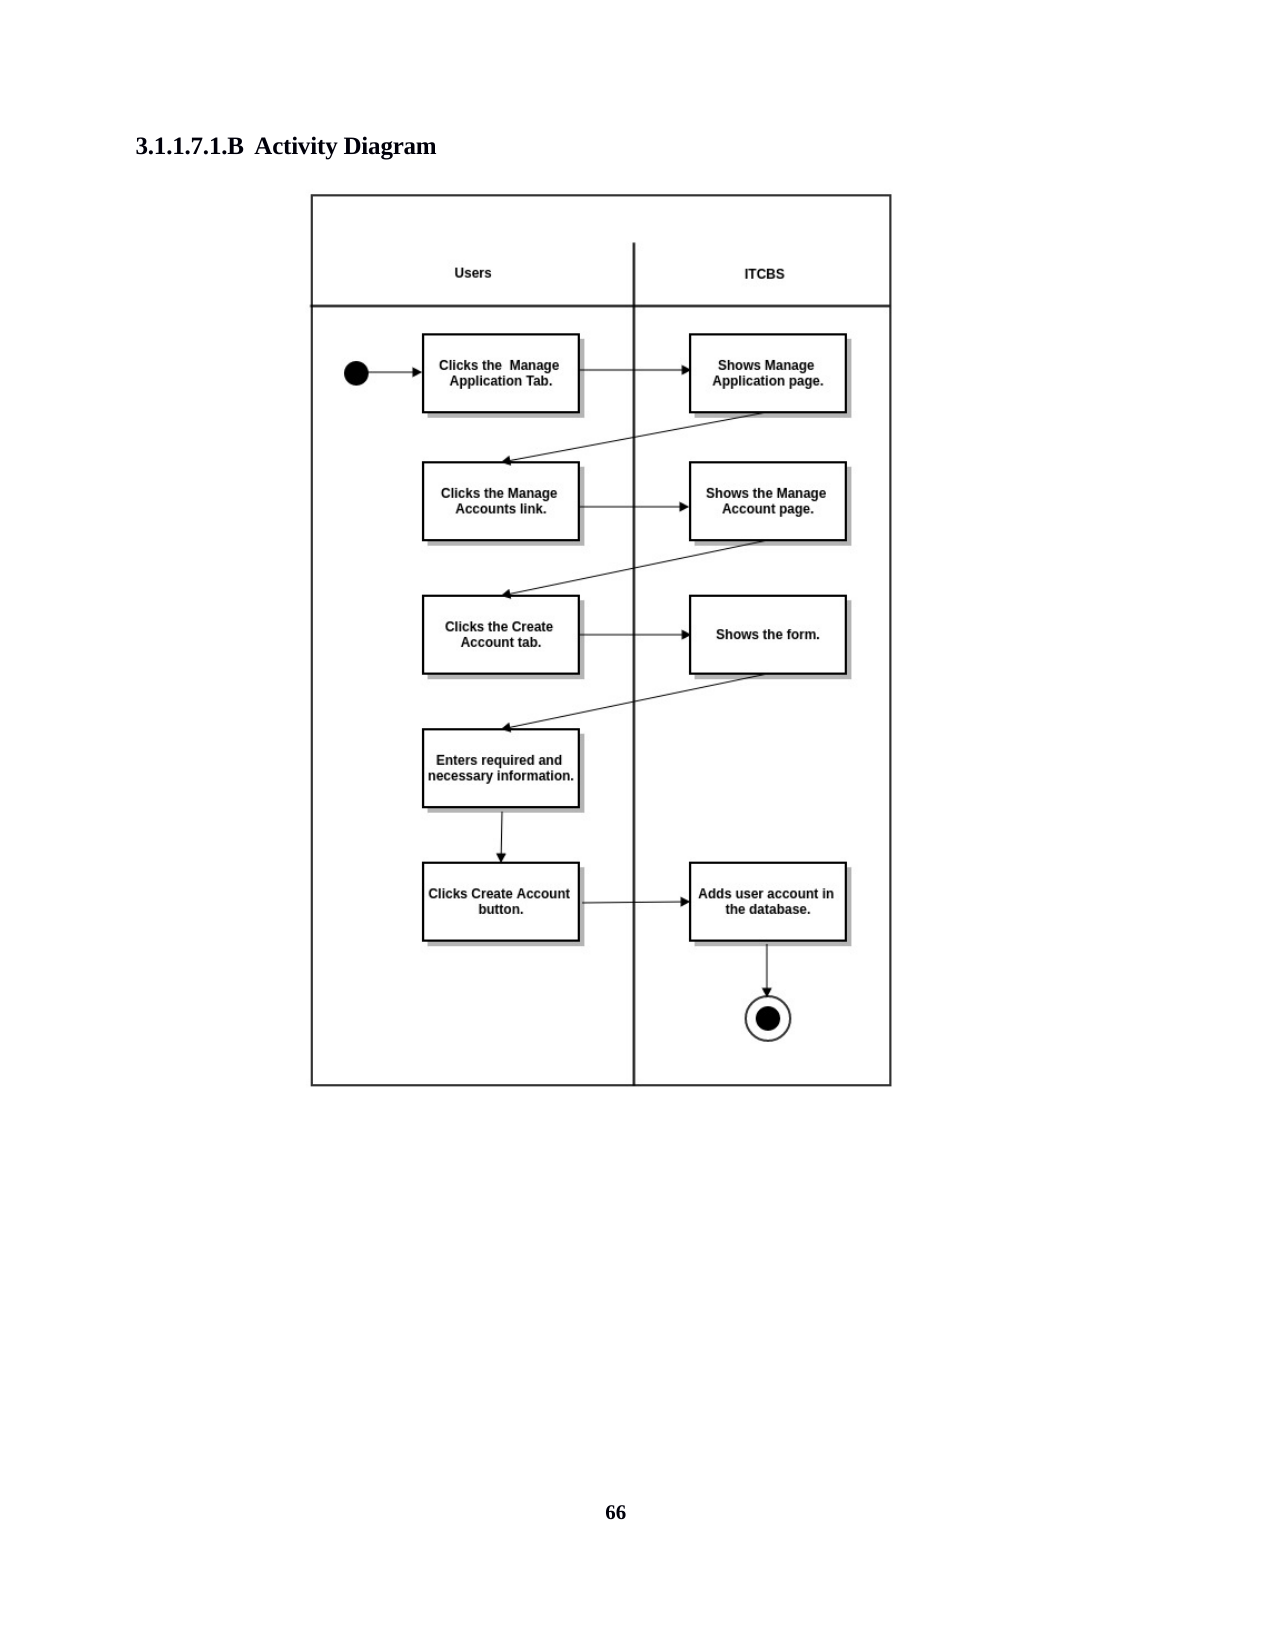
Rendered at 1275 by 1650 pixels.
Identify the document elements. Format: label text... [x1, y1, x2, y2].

picture [292, 180, 916, 1112]
text 66 [135, 1500, 1096, 1524]
text 3.1.1.7.1.B Activity Diagram [135, 131, 1096, 160]
